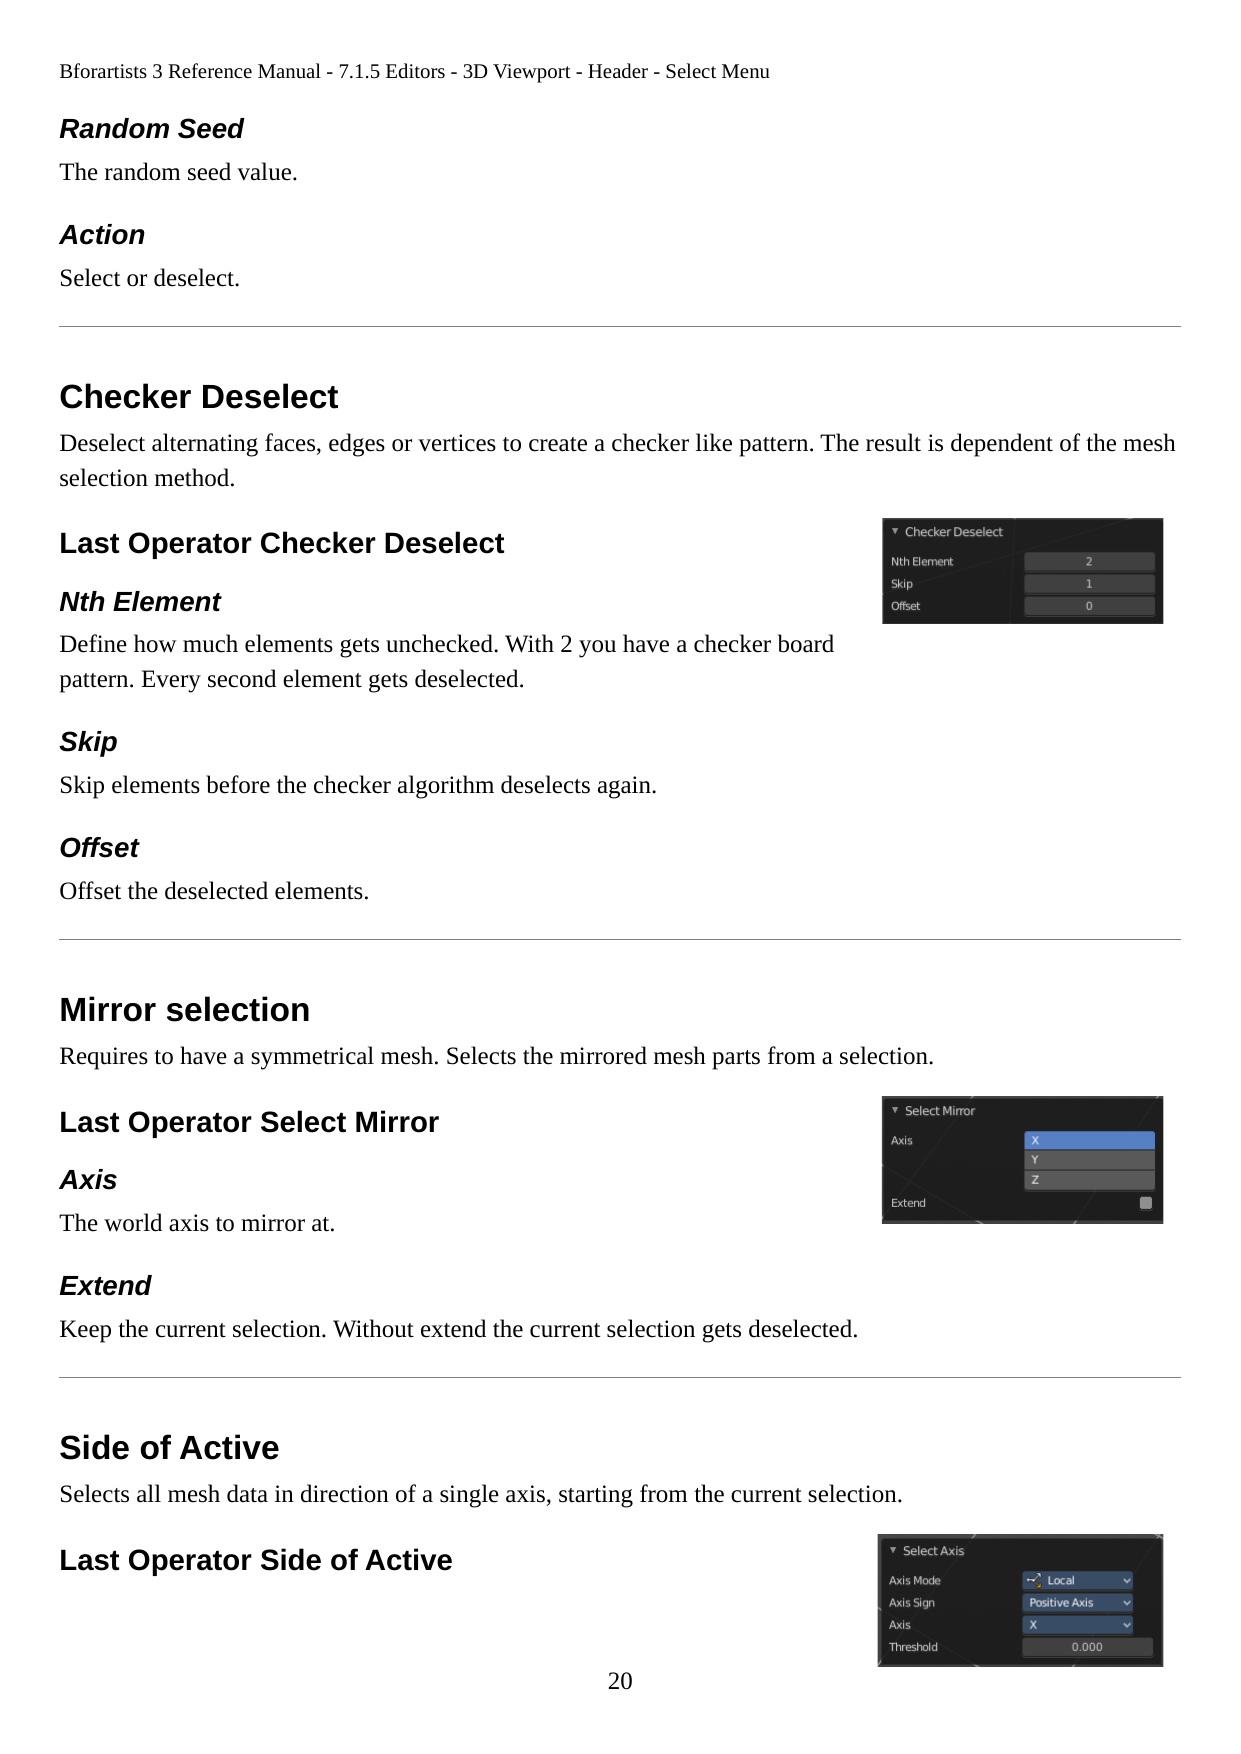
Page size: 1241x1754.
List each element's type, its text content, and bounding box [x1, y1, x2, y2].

text Deselect alternating faces, edges or vertices to create a checker like pattern. The result is dependent of the mesh selection method. [59, 428, 1181, 491]
subtitle Action [59, 218, 1181, 250]
subtitle Last Operator Select Mirror [59, 1104, 881, 1138]
subtitle Extend [59, 1269, 1181, 1301]
picture [877, 1534, 1164, 1667]
subtitle [1164, 585, 1181, 617]
subtitle Skip [59, 725, 1181, 757]
picture [882, 518, 1164, 624]
subtitle Offset [59, 831, 1181, 863]
subtitle [1164, 1542, 1181, 1576]
subtitle Axis [59, 1163, 881, 1195]
subtitle Random Seed [59, 113, 1181, 144]
subtitle Checker Deselect [59, 377, 1181, 416]
picture [881, 1096, 1164, 1224]
text Skip elements before the checker algorithm deselects again. [59, 770, 1181, 798]
text Requires to have a symmetrical mesh. Selects the mirrored mesh parts from a selection. [59, 1041, 1181, 1070]
text Select or deselect. [59, 263, 1181, 292]
text Offset the deselected elements. [59, 876, 1181, 904]
subtitle [1164, 1104, 1181, 1138]
text The world axis to mirror at. [59, 1208, 1181, 1236]
text Keep the current selection. Without extend the current selection gets deselected. [59, 1314, 1181, 1342]
text Define how much elements gets unchecked. With 2 you have a checker board pattern. Every second element gets deselected. [59, 629, 1181, 693]
subtitle Mirror selection [59, 990, 1181, 1028]
subtitle Last Operator Side of Active [59, 1542, 877, 1576]
subtitle Nth Element [59, 585, 882, 617]
text The random seed value. [59, 157, 1181, 186]
subtitle Last Operator Checker Deselect [59, 526, 882, 560]
subtitle Side of Active [59, 1428, 1181, 1466]
subtitle [1164, 1163, 1181, 1195]
text Selects all mesh data in direction of a single axis, starting from the current selection. [59, 1479, 1181, 1508]
